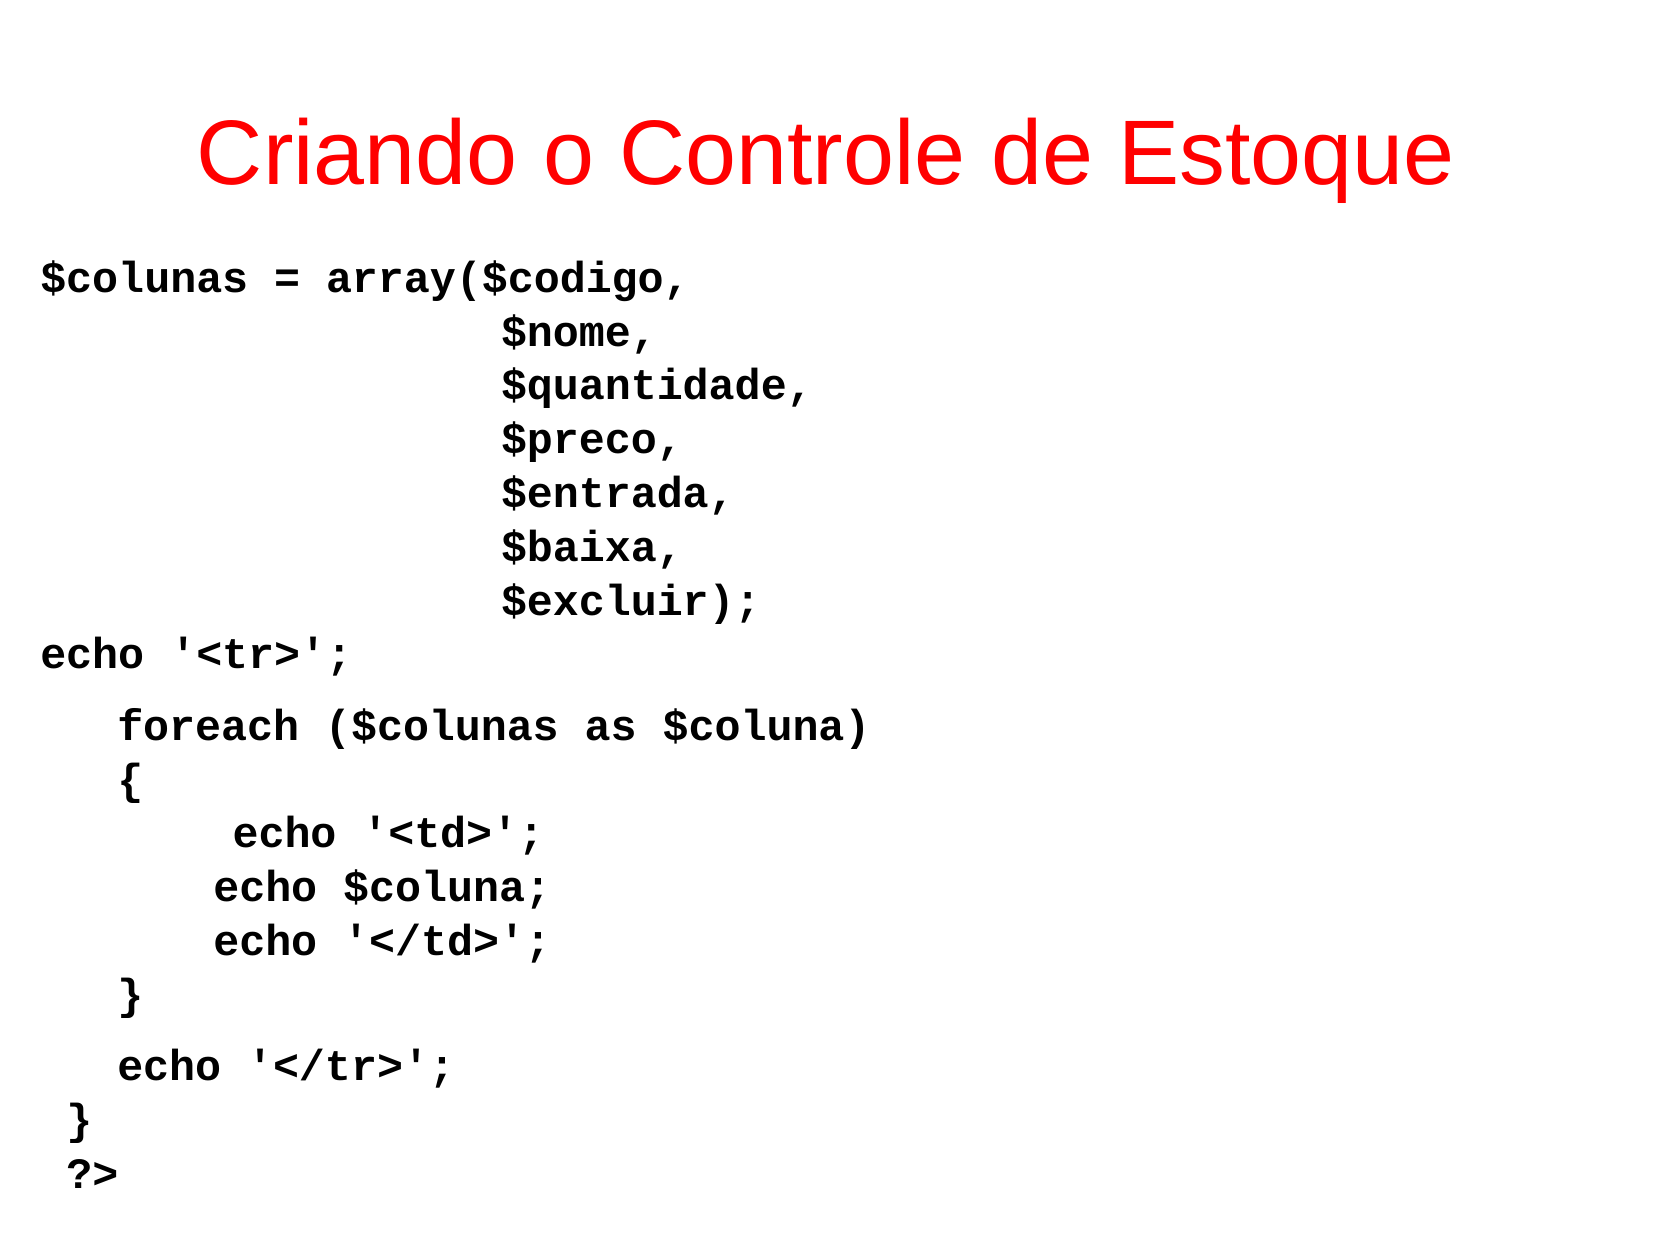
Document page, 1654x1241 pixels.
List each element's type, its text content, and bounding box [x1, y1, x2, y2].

title Criando o Controle de Estoque [82, 49, 1571, 256]
list $colunas = array($codigo, $nome, $quantidade, $preco, $entrada, $baixa, $excluir); echo '<tr>'; foreach ($colunas as $coluna) { echo '<td>'; echo $coluna; echo '</td>'; } echo '</tr>'; } ?> [40, 256, 1600, 1229]
